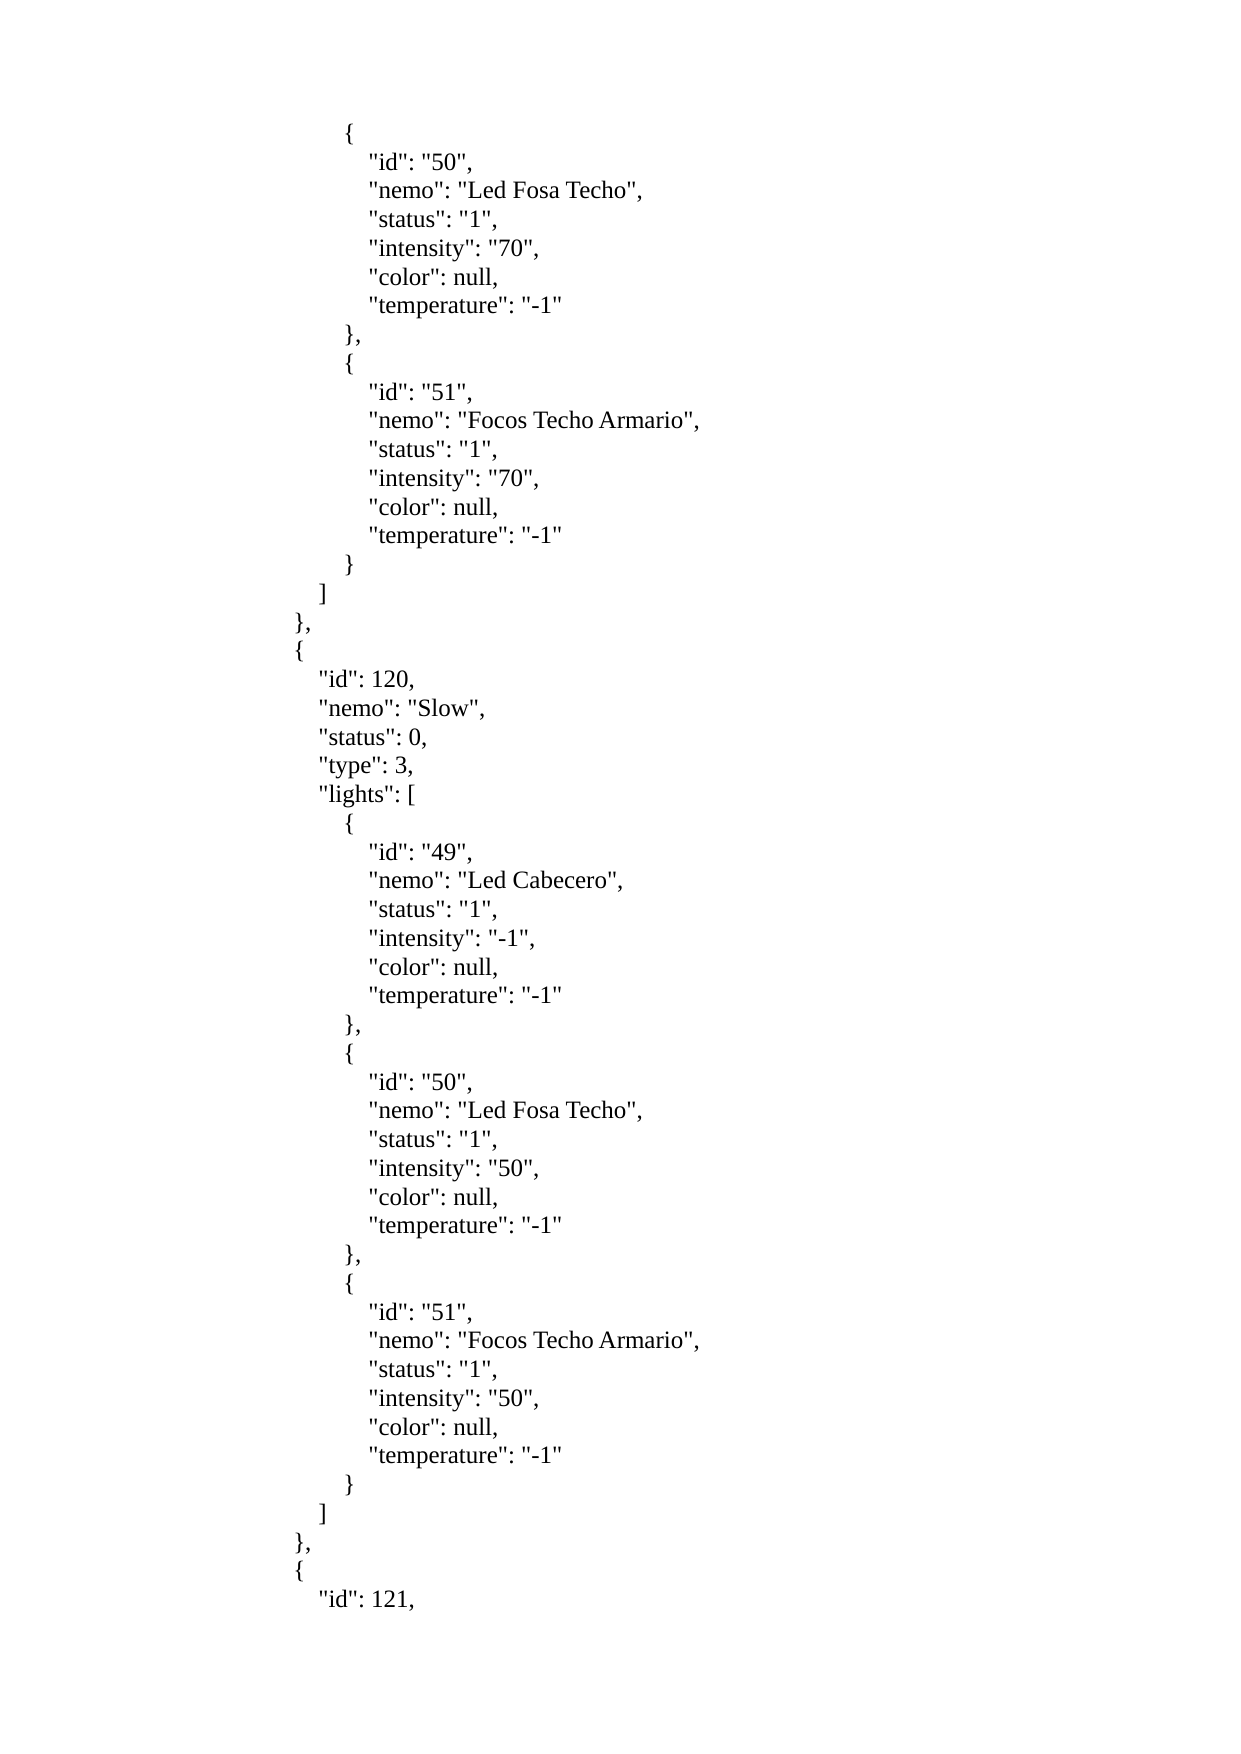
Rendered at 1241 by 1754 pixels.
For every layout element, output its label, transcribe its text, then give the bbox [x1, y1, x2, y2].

text "temperature": "-1" [118, 291, 1122, 319]
text "nemo": "Led Fosa Techo", [118, 176, 1122, 204]
text "color": null, [118, 262, 1122, 291]
text "temperature": "-1" [118, 521, 1122, 549]
text "id": "50", [118, 147, 1122, 176]
text "id": 120, [118, 664, 1122, 693]
text }, [118, 1009, 1122, 1038]
text { [118, 348, 1122, 377]
text { [118, 1038, 1122, 1067]
text "nemo": "Focos Techo Armario", [118, 406, 1122, 434]
text "intensity": "-1", [118, 923, 1122, 952]
text "status": 0, [118, 722, 1122, 751]
text { [118, 636, 1122, 664]
text "color": null, [118, 1412, 1122, 1441]
text "type": 3, [118, 751, 1122, 779]
text "intensity": "70", [118, 463, 1122, 492]
text "nemo": "Led Cabecero", [118, 866, 1122, 894]
text "color": null, [118, 1182, 1122, 1211]
text "nemo": "Focos Techo Armario", [118, 1326, 1122, 1354]
text "id": "51", [118, 1297, 1122, 1326]
text }, [118, 319, 1122, 348]
text { [118, 808, 1122, 837]
text "status": "1", [118, 1124, 1122, 1153]
text "id": "49", [118, 837, 1122, 866]
text "id": "50", [118, 1067, 1122, 1096]
text }, [118, 1239, 1122, 1268]
text "nemo": "Led Fosa Techo", [118, 1096, 1122, 1124]
text "lights": [ [118, 779, 1122, 808]
text }, [118, 607, 1122, 636]
text } [118, 549, 1122, 578]
text { [118, 1268, 1122, 1297]
text "nemo": "Slow", [118, 693, 1122, 722]
text "color": null, [118, 952, 1122, 981]
text "status": "1", [118, 204, 1122, 233]
text "intensity": "70", [118, 233, 1122, 262]
text "temperature": "-1" [118, 981, 1122, 1009]
text "intensity": "50", [118, 1383, 1122, 1412]
text { [118, 1556, 1122, 1584]
text "status": "1", [118, 434, 1122, 463]
text } [118, 1469, 1122, 1498]
text "temperature": "-1" [118, 1441, 1122, 1469]
text "intensity": "50", [118, 1153, 1122, 1182]
text "color": null, [118, 492, 1122, 521]
text "id": "51", [118, 377, 1122, 406]
text "status": "1", [118, 1354, 1122, 1383]
text "temperature": "-1" [118, 1211, 1122, 1239]
text "status": "1", [118, 894, 1122, 923]
text ] [118, 578, 1122, 607]
text { [118, 118, 1122, 147]
text }, [118, 1527, 1122, 1556]
text "id": 121, [118, 1584, 1122, 1613]
text ] [118, 1498, 1122, 1527]
